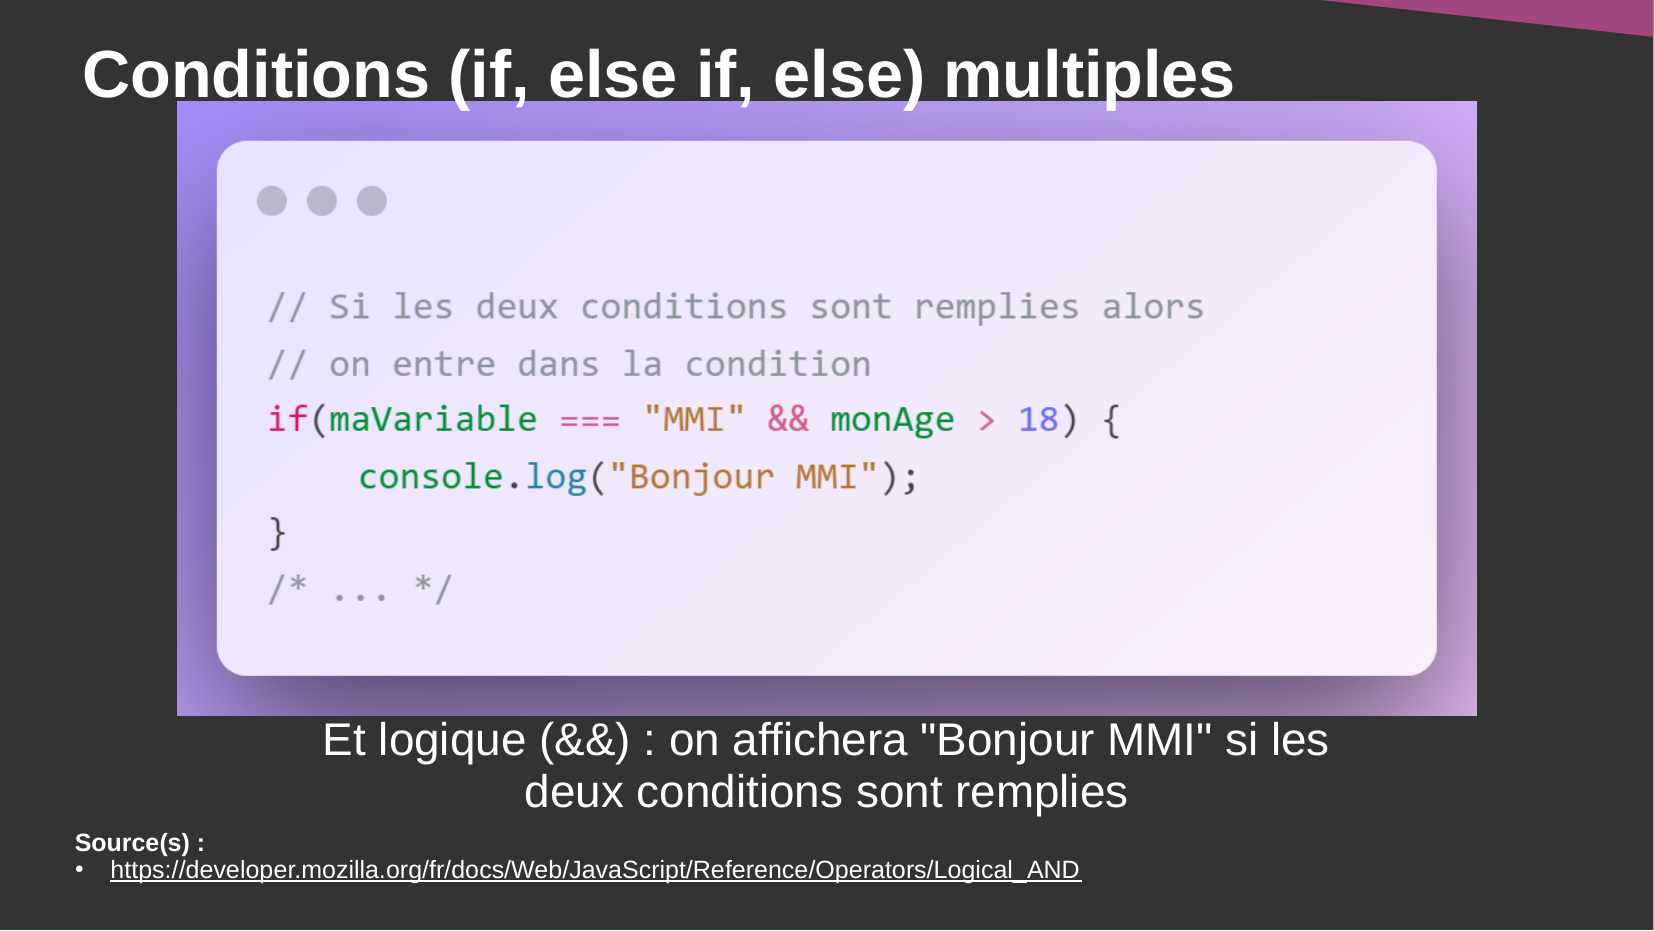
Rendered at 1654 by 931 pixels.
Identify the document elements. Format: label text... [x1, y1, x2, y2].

text_box [1320, 0, 1654, 37]
title Et logique (&&) : on affichera "Bonjour MMI" si les deux conditions sont remplies [271, 714, 1383, 817]
text_box Source(s) : https://developer.mozilla.org/fr/docs/Web/JavaScript/Reference/Operators/Logical_AND [60, 820, 1583, 892]
title Conditions (if, else if, else) multiples [82, 37, 1571, 114]
picture [177, 114, 1477, 716]
